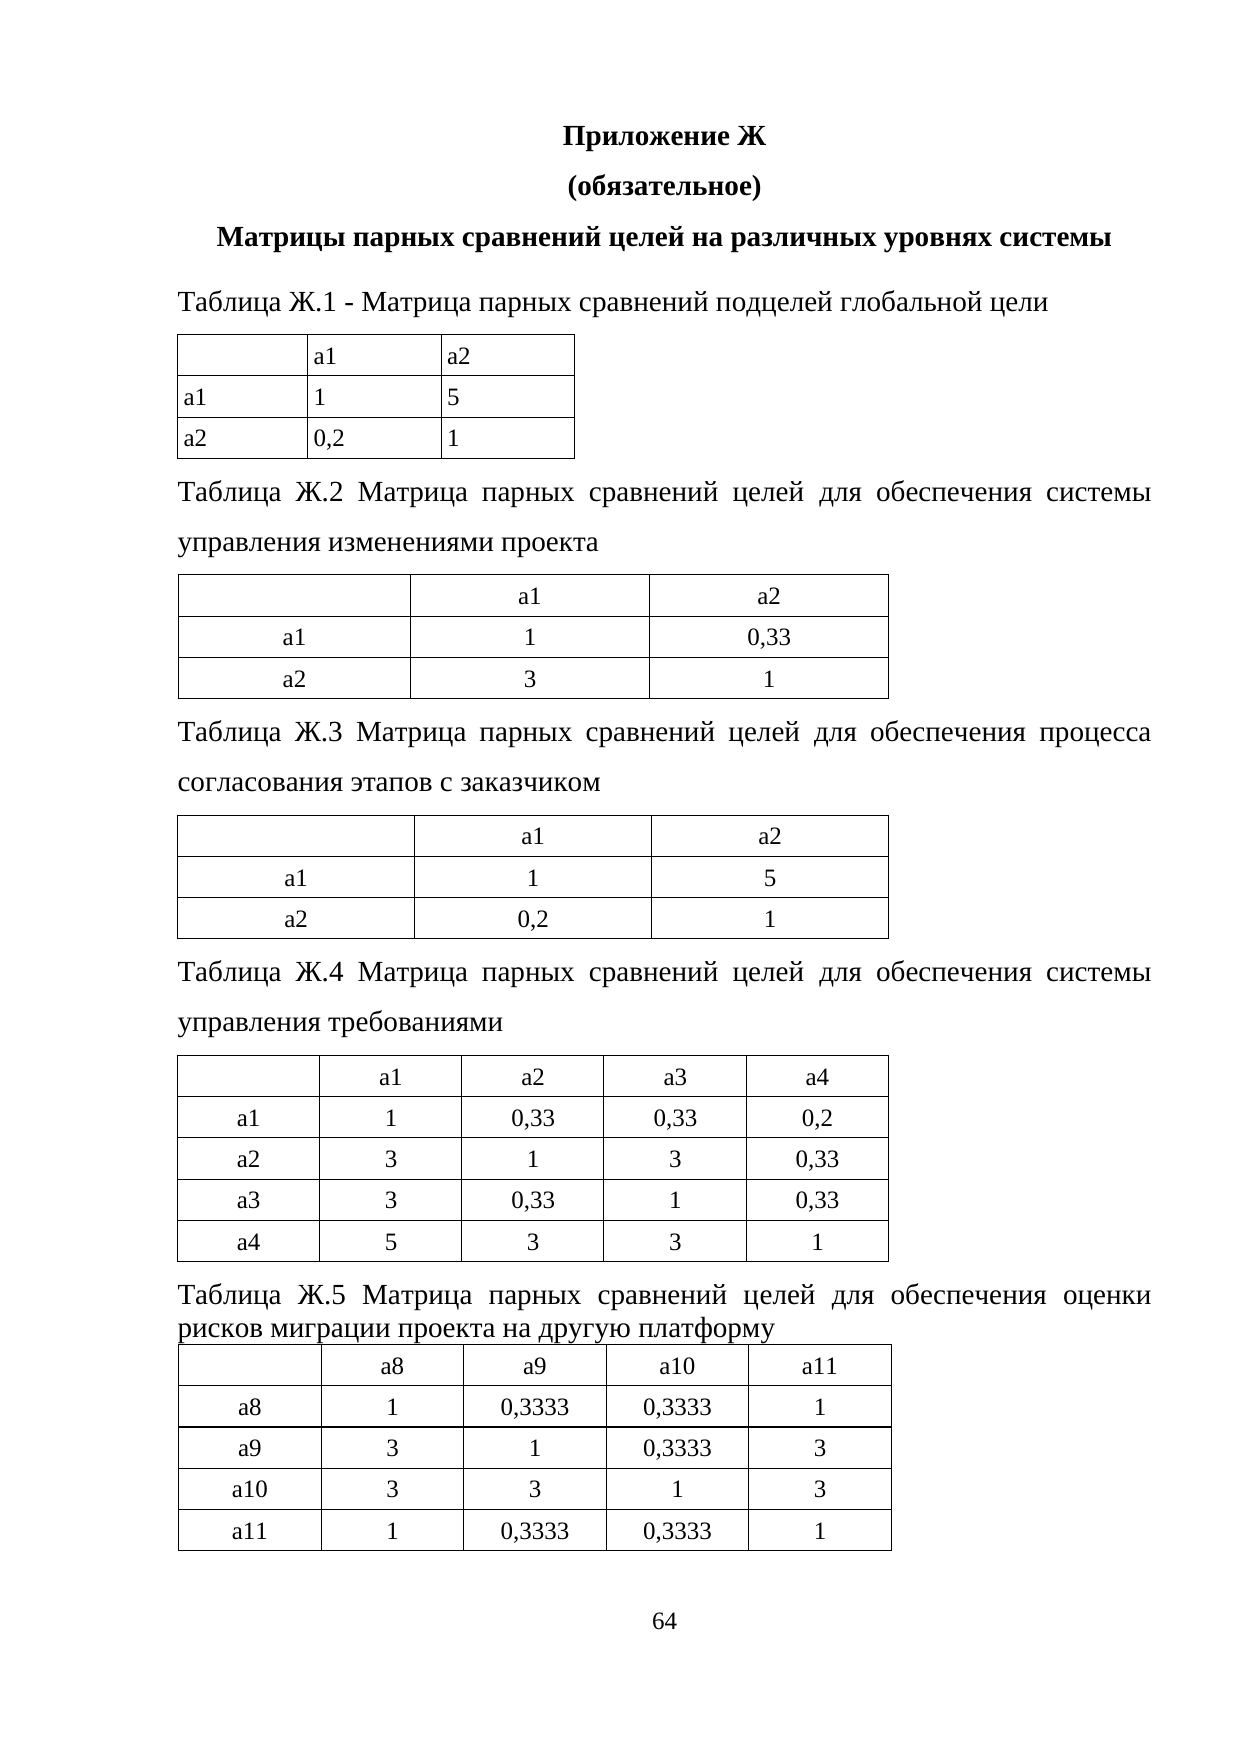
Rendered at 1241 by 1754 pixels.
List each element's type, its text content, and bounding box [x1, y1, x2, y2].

text Таблица Ж.5 Матрица парных сравнений целей для обеспечения оценки рисков миграции проекта на другую платформу [177, 1277, 1152, 1344]
table_header a1 [415, 816, 651, 856]
table_cell 0,3333 [607, 1386, 748, 1426]
table_cell 3 [749, 1428, 891, 1468]
table_cell 1 [464, 1428, 606, 1468]
subtitle Матрицы парных сравнений целей на различных уровнях системы [177, 219, 1152, 252]
table_cell 5 [442, 376, 574, 417]
table_cell a11 [179, 1510, 321, 1550]
table_cell 1 [604, 1180, 746, 1220]
table_cell 1 [415, 857, 651, 897]
table_cell 3 [462, 1221, 603, 1261]
table_header a2 [650, 575, 888, 616]
table_cell a2 [178, 418, 307, 458]
text Таблица Ж.3 Матрица парных сравнений целей для обеспечения процесса согласования этапов с заказчиком [177, 714, 1152, 798]
table_header a10 [607, 1345, 748, 1385]
table_header a2 [652, 816, 888, 856]
table_cell 3 [604, 1221, 746, 1261]
table_cell 1 [322, 1386, 463, 1426]
table_cell 0,3333 [464, 1510, 606, 1550]
table_cell 5 [320, 1221, 461, 1261]
table_cell 3 [749, 1469, 891, 1509]
table_cell 0,2 [747, 1097, 888, 1137]
text Таблица Ж.2 Матрица парных сравнений целей для обеспечения системы управления изменениями проекта [177, 474, 1152, 558]
table_cell a9 [179, 1428, 321, 1468]
table_cell a2 [178, 1138, 319, 1178]
table_header a1 [411, 575, 649, 616]
table_cell 1 [749, 1510, 891, 1550]
table_header a8 [322, 1345, 463, 1385]
table_cell a2 [178, 898, 414, 938]
table_cell a4 [178, 1221, 319, 1261]
table_header [179, 575, 410, 616]
table_header a1 [320, 1056, 461, 1096]
table_cell 0,2 [415, 898, 651, 938]
table_header a9 [464, 1345, 606, 1385]
subtitle Приложение Ж [177, 118, 1152, 152]
table_cell 0,33 [604, 1097, 746, 1137]
table_cell 1 [320, 1097, 461, 1137]
table_cell 1 [607, 1469, 748, 1509]
table_header [179, 1345, 321, 1385]
table_cell 1 [308, 376, 441, 417]
table_cell 0,33 [747, 1138, 888, 1178]
table_cell 0,33 [747, 1180, 888, 1220]
table_header [178, 816, 414, 856]
table_header a2 [462, 1056, 603, 1096]
table_cell 3 [320, 1138, 461, 1178]
table_cell 0,3333 [464, 1386, 606, 1426]
table_cell 3 [411, 658, 649, 698]
table_cell a8 [179, 1386, 321, 1426]
table_cell 1 [462, 1138, 603, 1178]
table_cell a1 [178, 376, 307, 417]
table_cell a1 [178, 1097, 319, 1137]
table_cell 1 [747, 1221, 888, 1261]
table_header [178, 335, 307, 375]
text Таблица Ж.1 - Матрица парных сравнений подцелей глобальной цели [177, 284, 1152, 317]
table_cell 5 [652, 857, 888, 897]
table_cell 1 [411, 617, 649, 657]
text Таблица Ж.4 Матрица парных сравнений целей для обеспечения системы управления требованиями [177, 954, 1152, 1038]
table_header a11 [749, 1345, 891, 1385]
table_header [178, 1056, 319, 1096]
table_cell 3 [322, 1469, 463, 1509]
table_cell 1 [322, 1510, 463, 1550]
table_header a4 [747, 1056, 888, 1096]
table_cell 0,3333 [607, 1428, 748, 1468]
table_cell a3 [178, 1180, 319, 1220]
table_cell 1 [652, 898, 888, 938]
table_cell a1 [178, 857, 414, 897]
table_cell a10 [179, 1469, 321, 1509]
table_header a1 [308, 335, 441, 375]
table_header a3 [604, 1056, 746, 1096]
table_cell 3 [322, 1428, 463, 1468]
table_cell 0,33 [462, 1097, 603, 1137]
table_cell a1 [179, 617, 410, 657]
table_cell 0,3333 [607, 1510, 748, 1550]
table_cell 1 [749, 1386, 891, 1426]
table_cell 3 [464, 1469, 606, 1509]
table_cell 1 [650, 658, 888, 698]
table_cell 0,33 [462, 1180, 603, 1220]
table_header a2 [442, 335, 574, 375]
table_cell 3 [604, 1138, 746, 1178]
table_cell a2 [179, 658, 410, 698]
table_cell 3 [320, 1180, 461, 1220]
table_cell 1 [442, 418, 574, 458]
subtitle (обязательное) [177, 168, 1152, 202]
table_cell 0,2 [308, 418, 441, 458]
table_cell 0,33 [650, 617, 888, 657]
